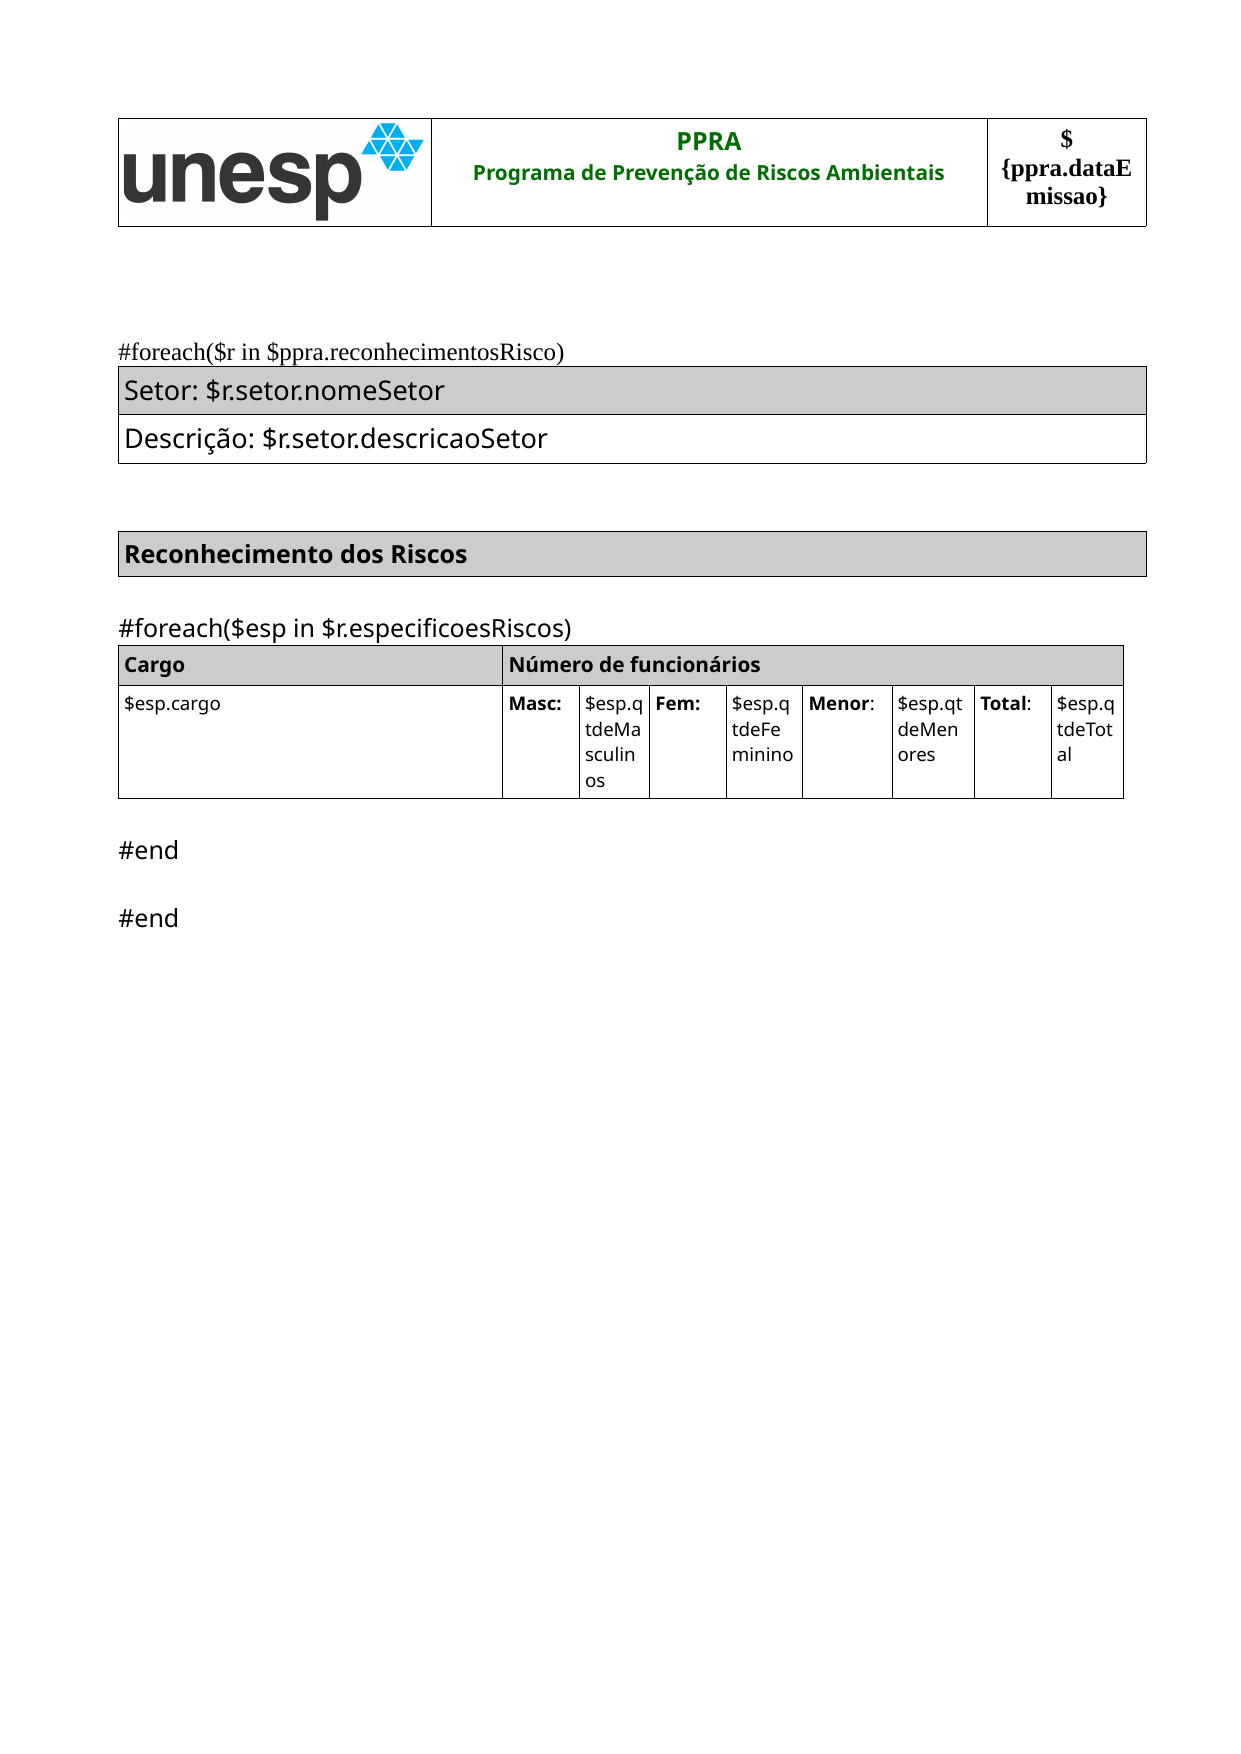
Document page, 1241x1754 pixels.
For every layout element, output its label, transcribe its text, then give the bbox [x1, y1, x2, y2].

text #end [118, 901, 1122, 935]
table_cell $esp.qtdeMasculinos [580, 686, 649, 798]
table_header [119, 119, 431, 226]
table_header Reconhecimento dos Riscos [119, 532, 1146, 576]
table_cell Menor: [803, 686, 892, 798]
table_header PPRA Programa de Prevenção de Riscos Ambientais [432, 119, 987, 226]
table_cell Masc: [503, 686, 579, 798]
table_header ${ppra.dataEmissao} [988, 119, 1146, 226]
table_cell Descrição: $r.setor.descricaoSetor [119, 415, 1146, 463]
table_header Número de funcionários [503, 646, 1123, 685]
table_cell $esp.qtdeFeminino [727, 686, 802, 798]
table_cell Fem: [650, 686, 726, 798]
table_cell $esp.cargo [119, 686, 502, 798]
text #foreach($esp in $r.especificoesRiscos) [118, 611, 1122, 645]
text #foreach($r in $ppra.reconhecimentosRisco) [118, 337, 1122, 366]
table_header Setor: $r.setor.nomeSetor [119, 367, 1146, 414]
table_cell Total: [975, 686, 1051, 798]
table_header Cargo [119, 646, 502, 685]
text #end [118, 832, 1122, 867]
picture [123, 123, 424, 221]
table_cell $esp.qtdeMenores [893, 686, 974, 798]
table_cell $esp.qtdeTotal [1052, 686, 1123, 798]
